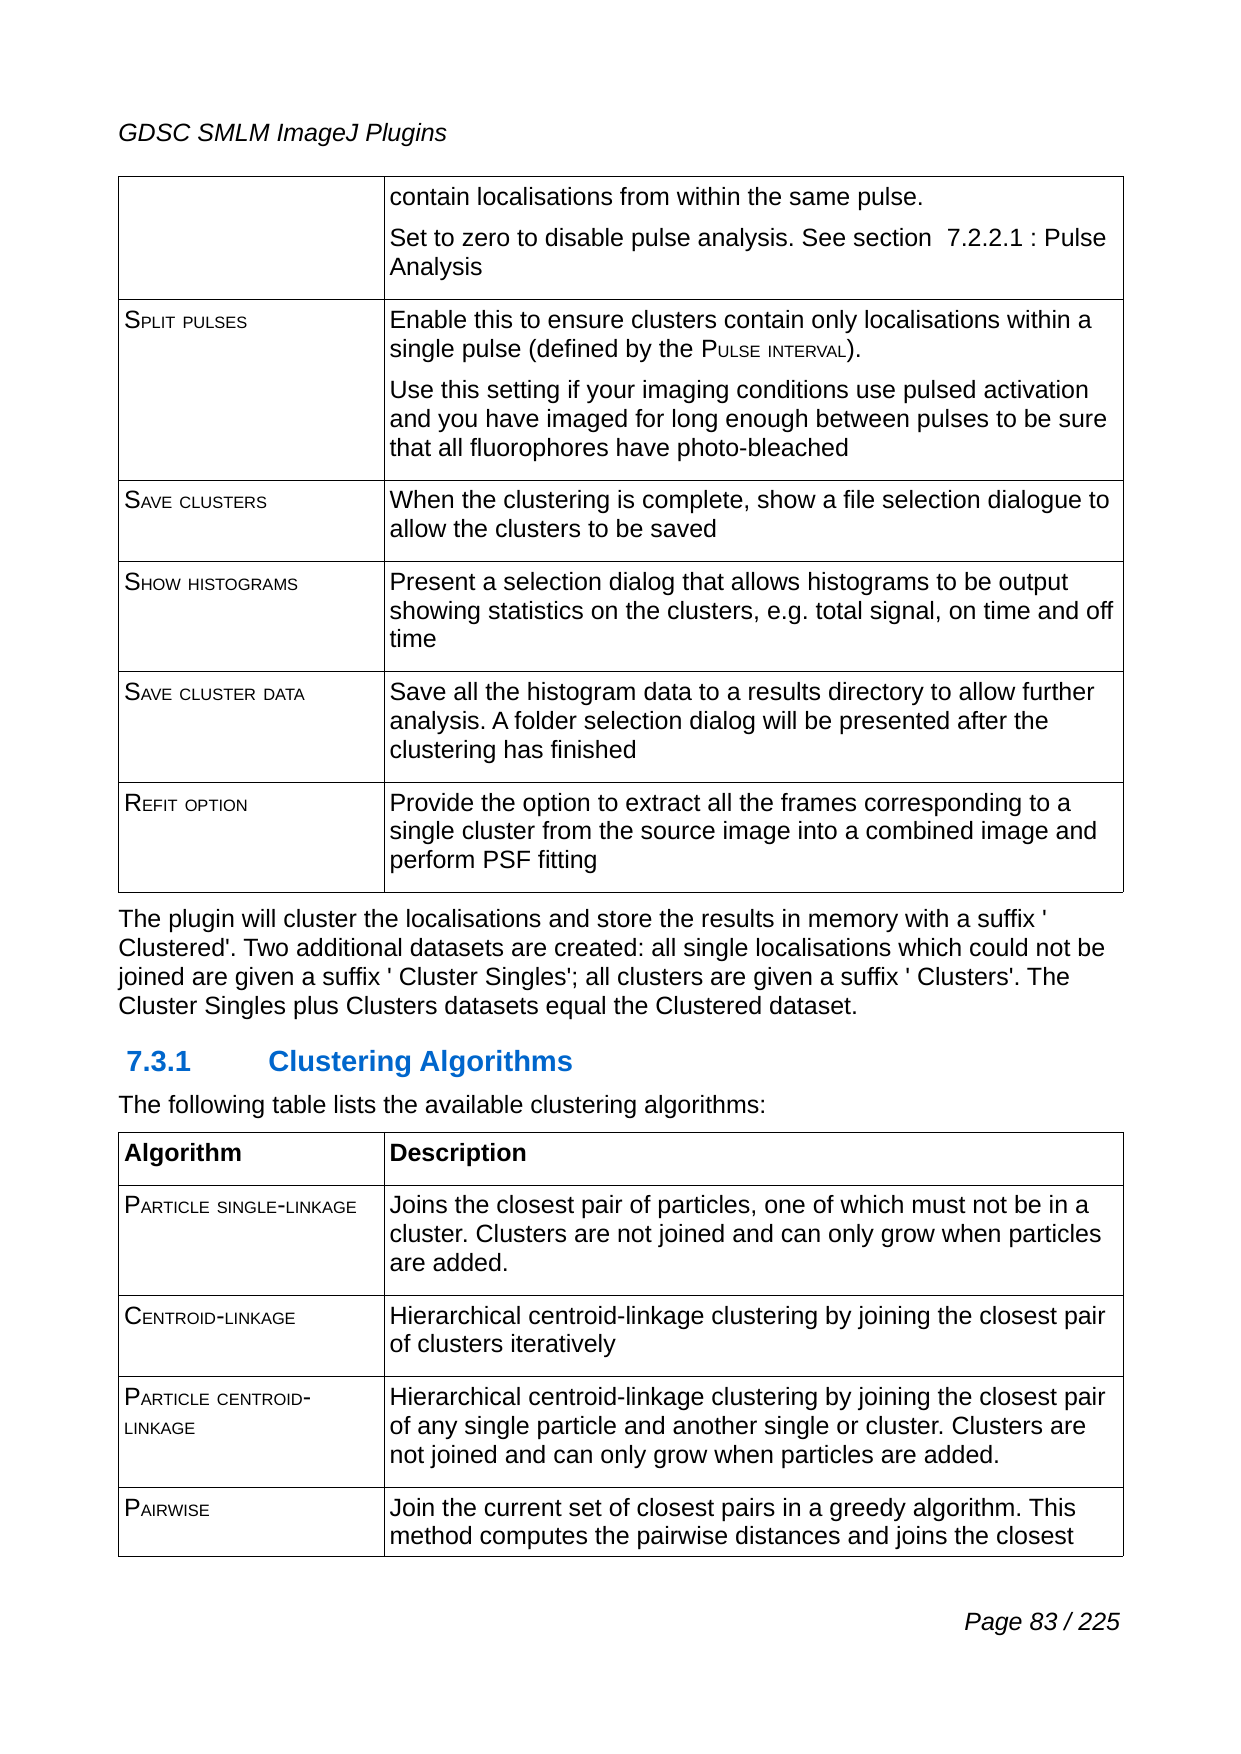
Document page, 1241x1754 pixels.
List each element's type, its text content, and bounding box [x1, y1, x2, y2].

table_cell Join the current set of closest pairs in a greedy algorithm. This method computes the pairwise distances and joins the closest [385, 1488, 1123, 1556]
table_cell Show histograms [119, 562, 384, 671]
table_header Description [385, 1133, 1123, 1184]
subtitle Clustering Algorithms [118, 1044, 1122, 1078]
table_cell Joins the closest pair of particles, one of which must not be in a cluster. Clusters are not joined and can only grow when particles are added. [385, 1186, 1123, 1295]
table_cell Refit option [119, 783, 384, 892]
table_cell contain localisations from within the same pulse. Set to zero to disable pulse analysis. See section 7.2.2.1: Pulse Analysis [385, 177, 1123, 299]
table_cell Particle single-linkage [119, 1186, 384, 1295]
table_cell Enable this to ensure clusters contain only localisations within a single pulse (defined by the Pulse interval). Use this setting if your imaging conditions use pulsed activation and you have imaged for long enough between pulses to be sure that all fluorophores have photo-bleached [385, 300, 1123, 479]
text The plugin will cluster the localisations and store the results in memory with a suffix ' Clustered'. Two additional datasets are created: all single localisations which could not be joined are given a suffix ' Cluster Singles'; all clusters are given a suffix ' Clusters'. The Cluster Singles plus Clusters datasets equal the Clustered dataset. [118, 904, 1122, 1019]
table_cell Present a selection dialog that allows histograms to be output showing statistics on the clusters, e.g. total signal, on time and off time [385, 562, 1123, 671]
table_cell Split pulses [119, 300, 384, 479]
table_header Algorithm [119, 1133, 384, 1184]
table_cell Centroid-linkage [119, 1296, 384, 1376]
table_cell Pairwise [119, 1488, 384, 1556]
table_cell Save clusters [119, 481, 384, 561]
table_cell Provide the option to extract all the frames corresponding to a single cluster from the source image into a combined image and perform PSF fitting [385, 783, 1123, 892]
table_cell Save all the histogram data to a results directory to allow further analysis. A folder selection dialog will be presented after the clustering has finished [385, 672, 1123, 782]
table_cell When the clustering is complete, show a file selection dialogue to allow the clusters to be saved [385, 481, 1123, 561]
table_cell [119, 177, 384, 299]
table_cell Save cluster data [119, 672, 384, 782]
table_cell Hierarchical centroid-linkage clustering by joining the closest pair of any single particle and another single or cluster. Clusters are not joined and can only grow when particles are added. [385, 1377, 1123, 1487]
table_cell Particle centroid-linkage [119, 1377, 384, 1487]
table_cell Hierarchical centroid-linkage clustering by joining the closest pair of clusters iteratively [385, 1296, 1123, 1376]
text The following table lists the available clustering algorithms: [118, 1091, 1122, 1119]
